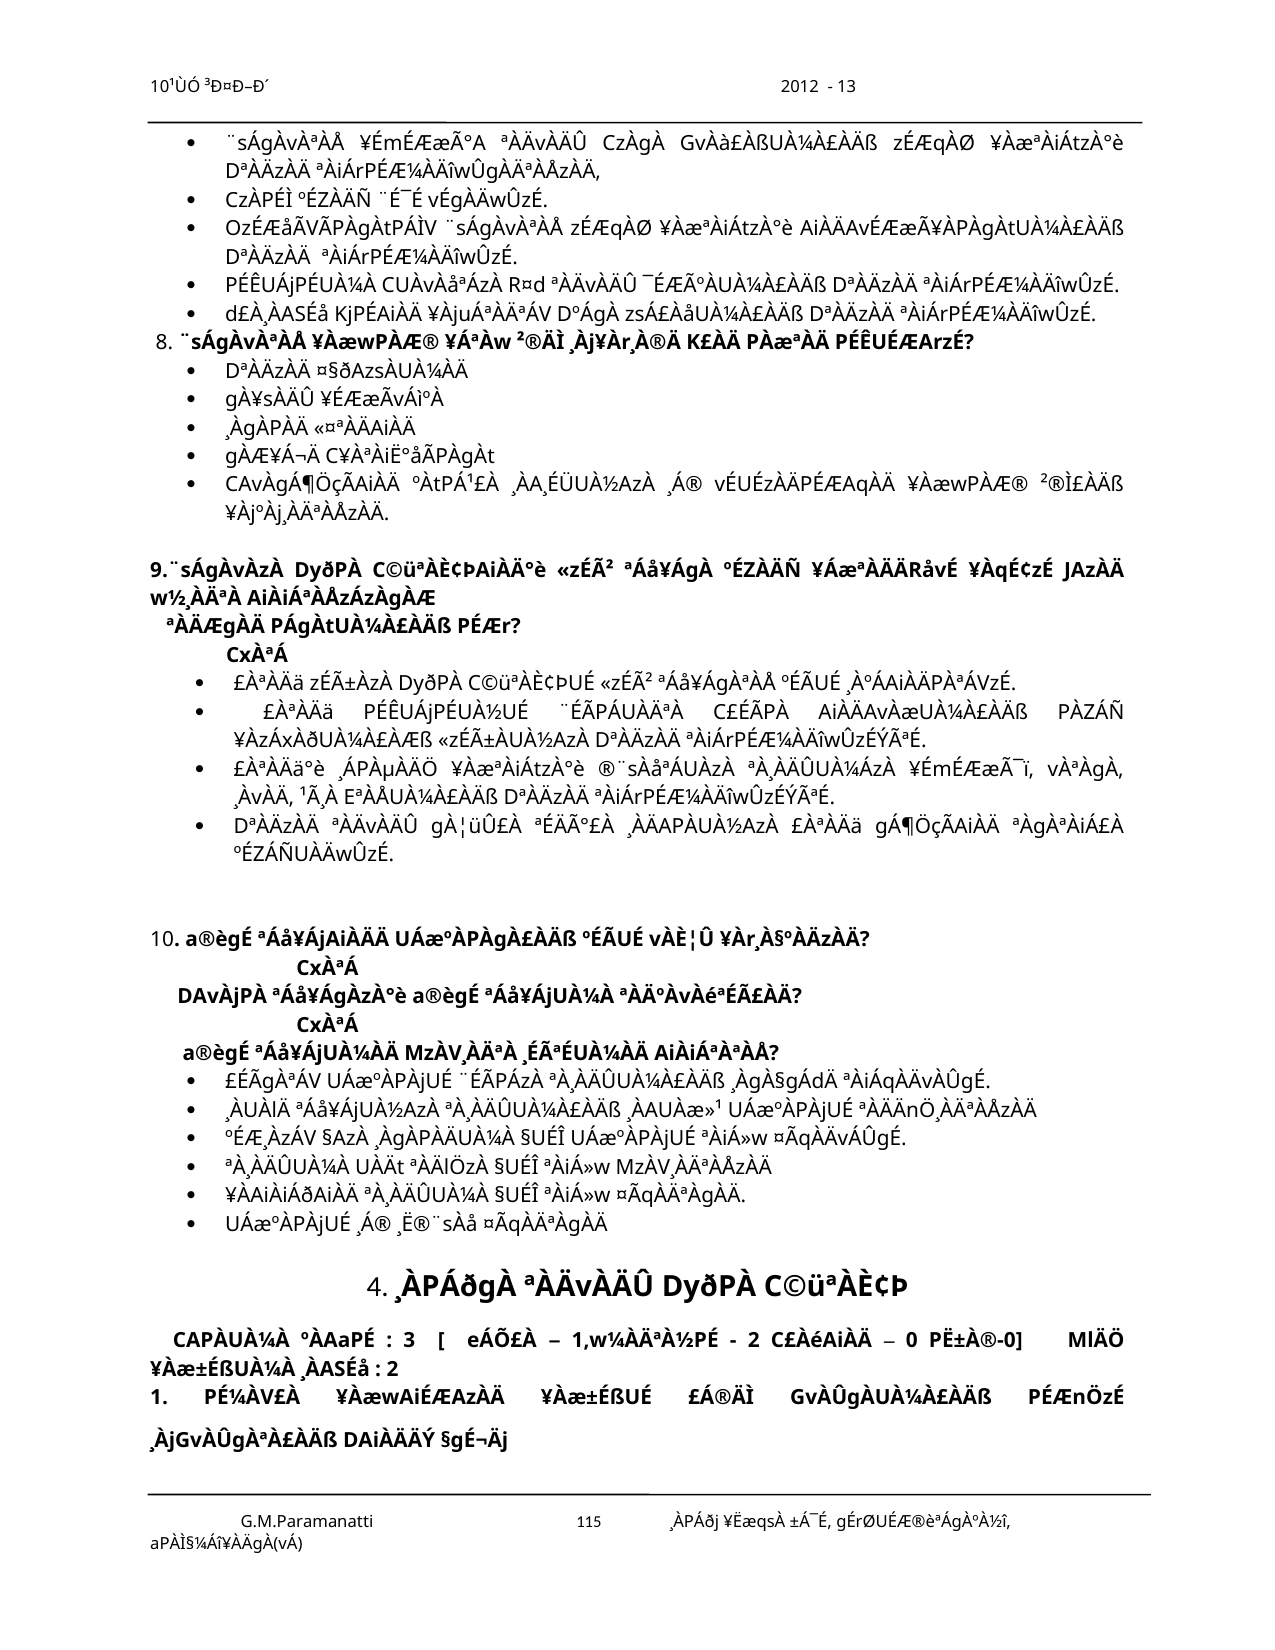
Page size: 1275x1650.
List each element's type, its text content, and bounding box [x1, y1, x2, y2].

list £ÀªÀÄä°è ¸ÁPÀµÀÄÖ ¥ÀæªÀiÁtzÀ°è ®¨sÀåªÁUÀzÀ ªÀ¸ÀÄÛUÀ¼ÁzÀ ¥ÉmÉÆæÃ¯ï, vÀªÀgÀ, ¸ÀvÀÄ, ¹Ã¸À EªÀÅUÀ¼À£ÀÄß DªÀÄzÀÄ ªÀiÁrPÉÆ¼ÀÄîwÛzÉÝÃªÉ. [196, 754, 1125, 811]
text CxÀªÁ [150, 640, 1125, 668]
text 4. ¸ÀPÁðgÀ ªÀÄvÀÄÛ DyðPÀ C©üªÀÈ¢Þ [150, 1266, 1125, 1305]
list ¨sÁgÀvÀªÀÅ ¥ÉmÉÆæÃ°A ªÀÄvÀÄÛ CzÀgÀ GvÀà£ÀßUÀ¼À£ÀÄß zÉÆqÀØ ¥ÀæªÀiÁtzÀ°è DªÀÄzÀÄ ªÀiÁrPÉÆ¼ÀÄîwÛgÀÄªÀÅzÀÄ, [187, 128, 1125, 185]
list ªÀ¸ÀÄÛUÀ¼À UÀÄt ªÀÄlÖzÀ §UÉÎ ªÀiÁ»w MzÀV¸ÀÄªÀÅzÀÄ [187, 1152, 1125, 1180]
list CzÀPÉÌ ºÉZÀÄÑ ¨É¯É vÉgÀÄwÛzÉ. [187, 185, 1125, 213]
text DAvÀjPÀ ªÁå¥ÁgÀzÀ°è a®ègÉ ªÁå¥ÁjUÀ¼À ªÀÄºÀvÀéªÉÃ£ÀÄ? [150, 981, 1125, 1010]
list d£À¸ÀASÉå KjPÉAiÀÄ ¥ÀjuÁªÀÄªÁV DºÁgÀ zsÁ£ÀåUÀ¼À£ÀÄß DªÀÄzÀÄ ªÀiÁrPÉÆ¼ÀÄîwÛzÉ. [187, 299, 1125, 327]
list £ÉÃgÀªÁV UÁæºÀPÀjUÉ ¨ÉÃPÁzÀ ªÀ¸ÀÄÛUÀ¼À£ÀÄß ¸ÀgÀ§gÁdÄ ªÀiÁqÀÄvÀÛgÉ. [187, 1067, 1125, 1095]
text a®ègÉ ªÁå¥ÁjUÀ¼ÀÄ MzÀV¸ÀÄªÀ ¸ÉÃªÉUÀ¼ÀÄ AiÀiÁªÀªÀÅ? [150, 1038, 1125, 1067]
list DªÀÄzÀÄ ¤§ðAzsÀUÀ¼ÀÄ [187, 356, 1125, 384]
list ¸ÀUÀlÄ ªÁå¥ÁjUÀ½AzÀ ªÀ¸ÀÄÛUÀ¼À£ÀÄß ¸ÀAUÀæ»¹ UÁæºÀPÀjUÉ ªÀÄÄnÖ¸ÀÄªÀÅzÀÄ [187, 1095, 1125, 1123]
list PÉÊUÁjPÉUÀ¼À CUÀvÀåªÁzÀ R¤d ªÀÄvÀÄÛ ¯ÉÆÃºÀUÀ¼À£ÀÄß DªÀÄzÀÄ ªÀiÁrPÉÆ¼ÀÄîwÛzÉ. [187, 270, 1125, 299]
text 1. PÉ¼ÀV£À ¥ÀæwAiÉÆAzÀÄ ¥Àæ±ÉßUÉ £Á®ÄÌ GvÀÛgÀUÀ¼À£ÀÄß PÉÆnÖzÉ ¸ÀjGvÀÛgÀªÀ£ÀÄß DAiÀÄÄÝ §gÉ¬Äj [150, 1382, 1125, 1453]
text CxÀªÁ [150, 1010, 1125, 1038]
text ªÀÄÆgÀÄ PÁgÀtUÀ¼À£ÀÄß PÉÆr? [150, 612, 1125, 640]
text 8. ¨sÁgÀvÀªÀÅ ¥ÀæwPÀÆ® ¥ÁªÀw ²®ÄÌ ¸Àj¥Àr¸À®Ä K£ÀÄ PÀæªÀÄ PÉÊUÉÆArzÉ? [150, 327, 1125, 356]
list gÀÆ¥Á¬Ä C¥ÀªÀiË°åÃPÀgÀt [187, 441, 1125, 469]
text CxÀªÁ [150, 953, 1125, 981]
list gÀ¥sÀÄÛ ¥ÉÆæÃvÁìºÀ [187, 384, 1125, 413]
list CAvÀgÁ¶ÖçÃAiÀÄ ºÀtPÁ¹£À ¸ÀA¸ÉÜUÀ½AzÀ ¸Á® vÉUÉzÀÄPÉÆAqÀÄ ¥ÀæwPÀÆ® ²®Ì£ÀÄß ¥ÀjºÀj¸ÀÄªÀÅzÀÄ. [187, 469, 1125, 526]
list OzÉÆåÃVÃPÀgÀtPÁÌV ¨sÁgÀvÀªÀÅ zÉÆqÀØ ¥ÀæªÀiÁtzÀ°è AiÀÄAvÉÆæÃ¥ÀPÀgÀtUÀ¼À£ÀÄß DªÀÄzÀÄ ªÀiÁrPÉÆ¼ÀÄîwÛzÉ. [187, 213, 1125, 270]
text 10. a®ègÉ ªÁå¥ÁjAiÀÄÄ UÁæºÀPÀgÀ£ÀÄß ºÉÃUÉ vÀÈ¦Û ¥Àr¸À§ºÀÄzÀÄ? [150, 924, 1125, 953]
list DªÀÄzÀÄ ªÀÄvÀÄÛ gÀ¦üÛ£À ªÉÄÃ°£À ¸ÀÄAPÀUÀ½AzÀ £ÀªÀÄä gÁ¶ÖçÃAiÀÄ ªÀgÀªÀiÁ£À ºÉZÁÑUÀÄwÛzÉ. [196, 811, 1125, 868]
list UÁæºÀPÀjUÉ ¸Á® ¸Ë®¨sÀå ¤ÃqÀÄªÀgÀÄ [187, 1209, 1125, 1237]
list £ÀªÀÄä PÉÊUÁjPÉUÀ½UÉ ¨ÉÃPÁUÀÄªÀ C£ÉÃPÀ AiÀÄAvÀæUÀ¼À£ÀÄß PÀZÁÑ ¥ÀzÁxÀðUÀ¼À£ÀÆß «zÉÃ±ÀUÀ½AzÀ DªÀÄzÀÄ ªÀiÁrPÉÆ¼ÀÄîwÛzÉÝÃªÉ. [196, 697, 1125, 754]
list ¸ÀgÀPÀÄ «¤ªÀÄAiÀÄ [187, 413, 1125, 441]
text 9.¨sÁgÀvÀzÀ DyðPÀ C©üªÀÈ¢ÞAiÀÄ°è «zÉÃ² ªÁå¥ÁgÀ ºÉZÀÄÑ ¥ÁæªÀÄÄRåvÉ ¥ÀqÉ¢zÉ JAzÀÄ w½¸ÀÄªÀ AiÀiÁªÀÅzÁzÀgÀÆ [150, 555, 1125, 612]
text CAPÀUÀ¼À ºÀAaPÉ : 3 [ eÁÕ£À – 1,w¼ÀÄªÀ½PÉ - 2 C£ÀéAiÀÄ – 0 PË±À®-0] MlÄÖ ¥Àæ±ÉßUÀ¼À ¸ÀASÉå : 2 [150, 1325, 1125, 1382]
list ¥ÀAiÀiÁðAiÀÄ ªÀ¸ÀÄÛUÀ¼À §UÉÎ ªÀiÁ»w ¤ÃqÀÄªÀgÀÄ. [187, 1180, 1125, 1209]
list £ÀªÀÄä zÉÃ±ÀzÀ DyðPÀ C©üªÀÈ¢ÞUÉ «zÉÃ² ªÁå¥ÁgÀªÀÅ ºÉÃUÉ ¸ÀºÁAiÀÄPÀªÁVzÉ. [196, 668, 1125, 697]
list ºÉÆ¸ÀzÁV §AzÀ ¸ÀgÀPÀÄUÀ¼À §UÉÎ UÁæºÀPÀjUÉ ªÀiÁ»w ¤ÃqÀÄvÁÛgÉ. [187, 1123, 1125, 1152]
